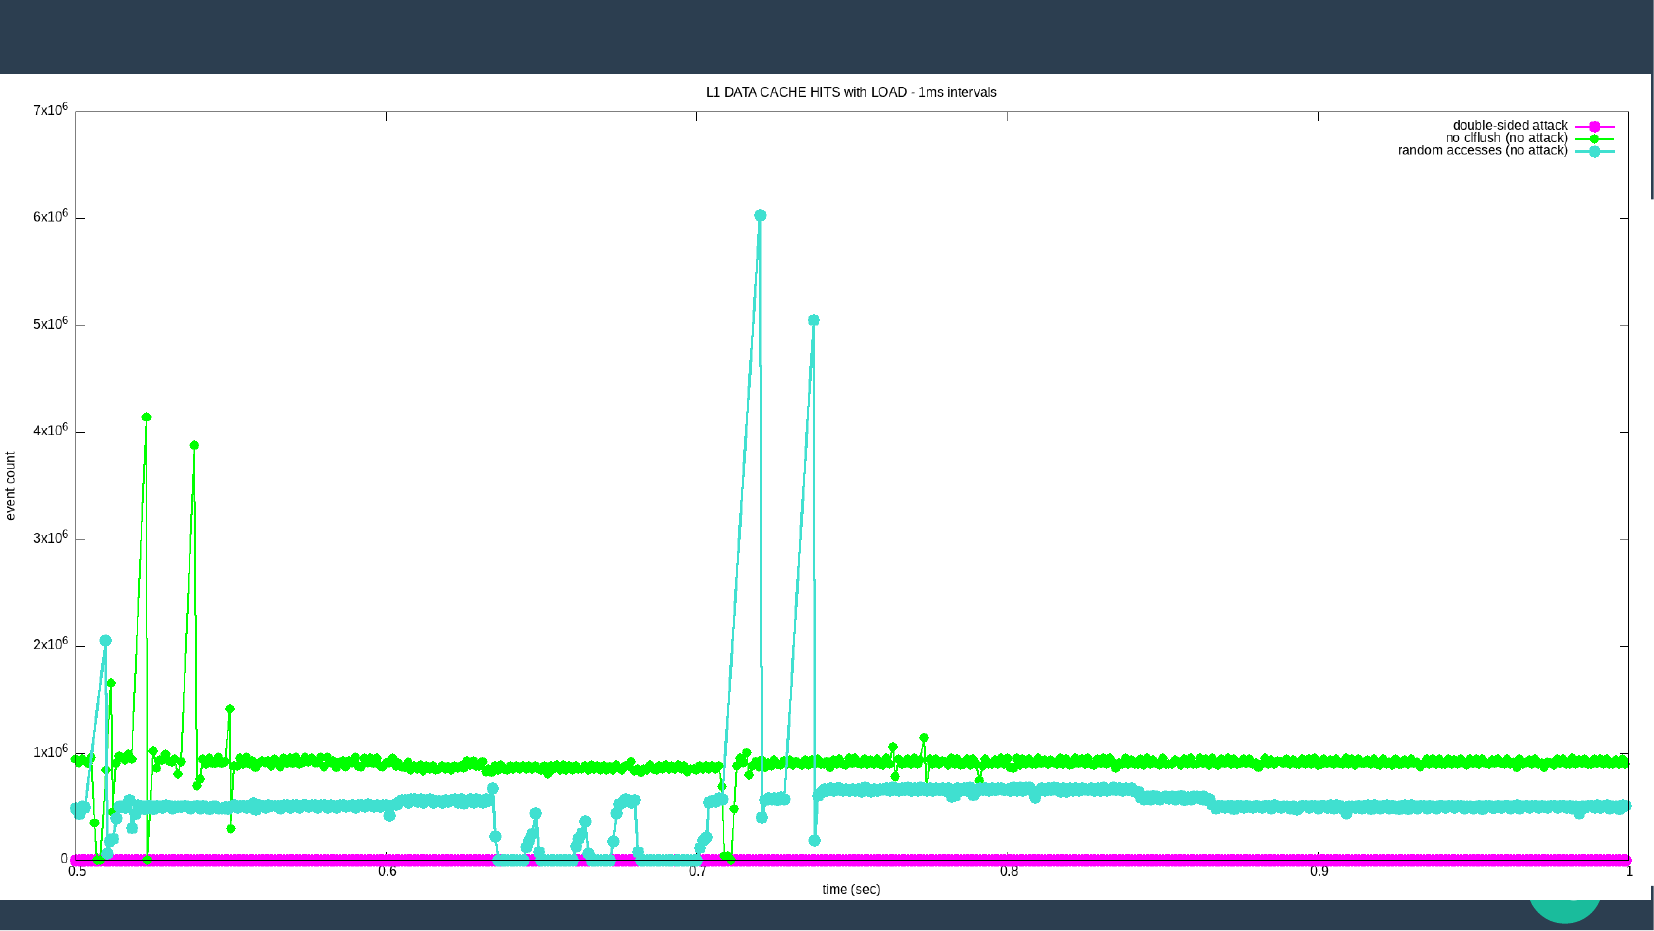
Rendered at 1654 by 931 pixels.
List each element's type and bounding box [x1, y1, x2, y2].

picture [0, 74, 1651, 901]
